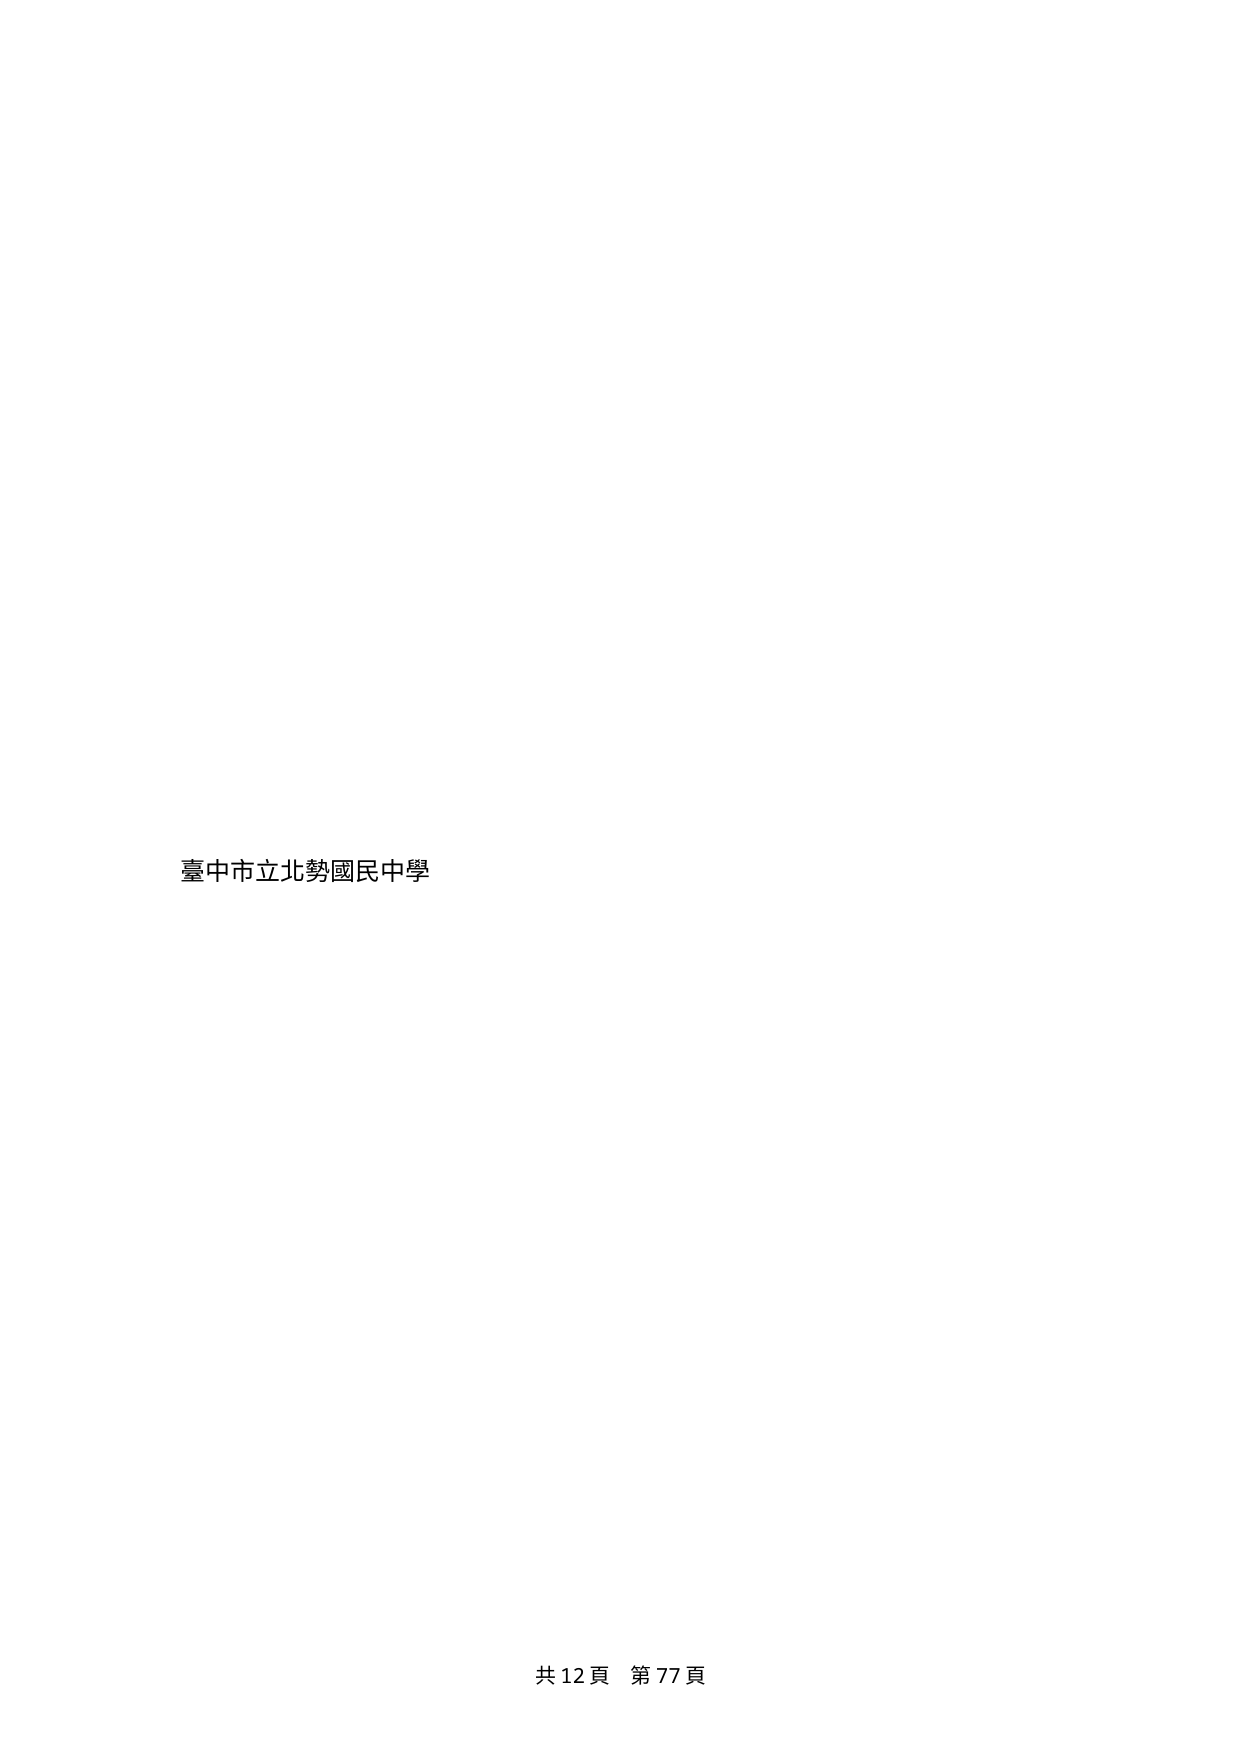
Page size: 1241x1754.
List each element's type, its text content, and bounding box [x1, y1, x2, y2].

text 臺中市立北勢國民中學 [181, 828, 1122, 891]
